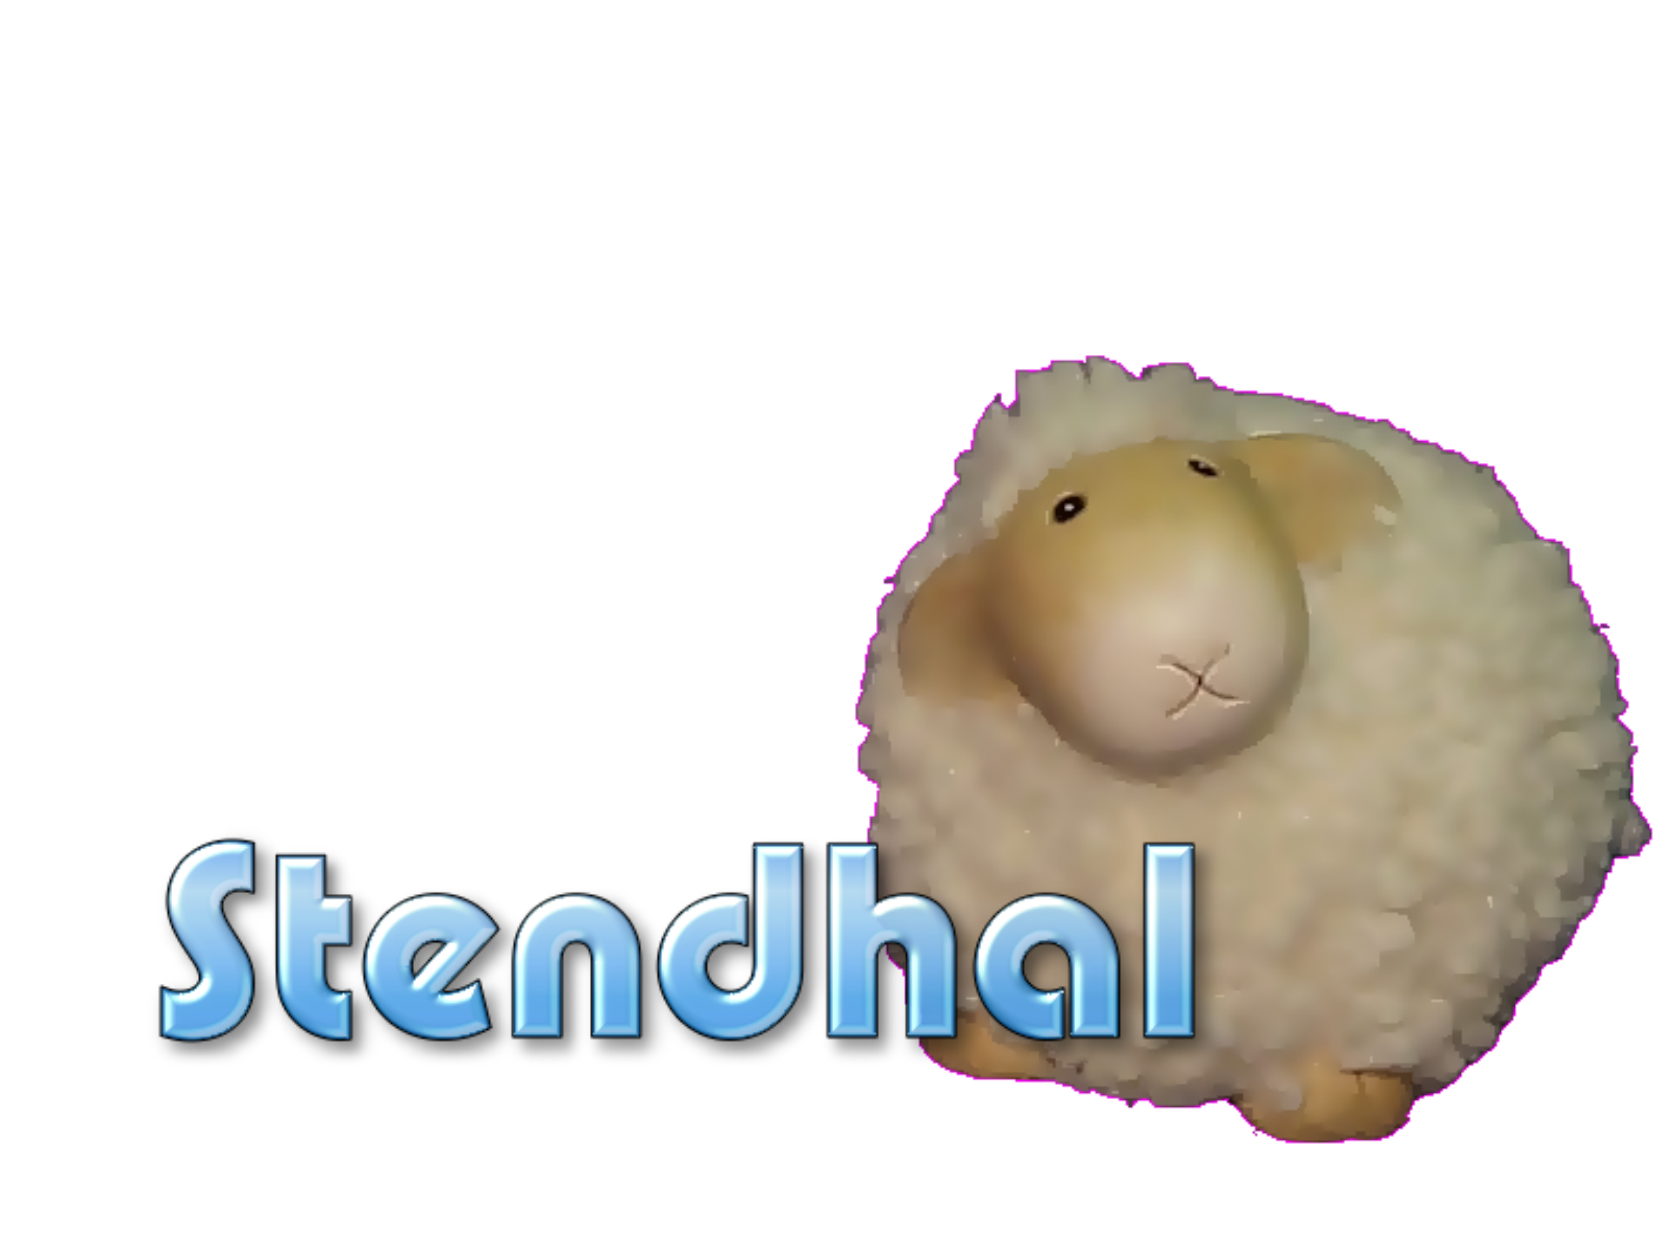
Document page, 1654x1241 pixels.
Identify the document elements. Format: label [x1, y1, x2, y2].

picture [147, 354, 1654, 1146]
